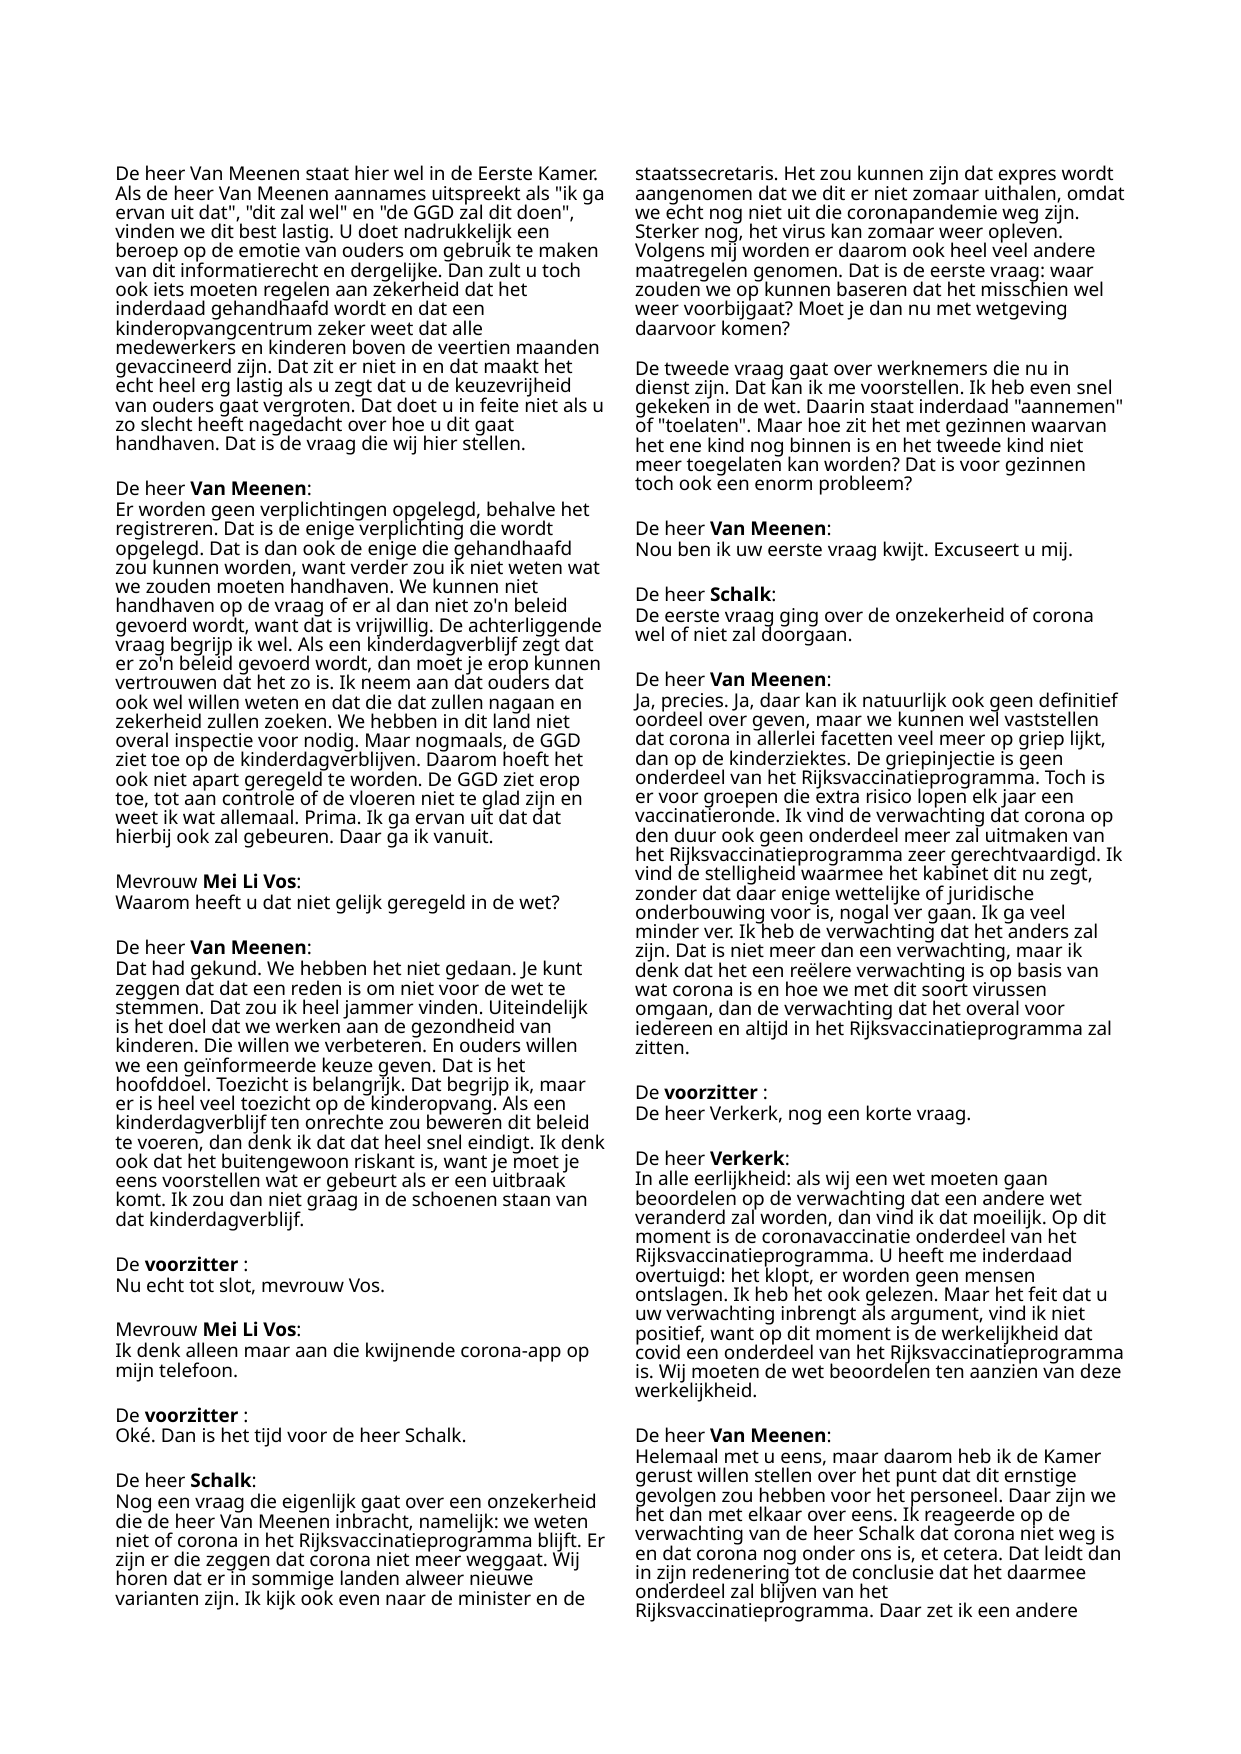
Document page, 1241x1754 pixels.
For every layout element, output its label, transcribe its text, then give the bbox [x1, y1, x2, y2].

text De voorzitter : [115, 1251, 605, 1277]
text Mevrouw Mei Li Vos: [115, 869, 605, 894]
text De heer Van Meenen: [635, 1422, 1125, 1448]
text De voorzitter : [115, 1402, 605, 1427]
text De tweede vraag gaat over werknemers die nu in dienst zijn. Dat kan ik me voorstellen. Ik heb even snel gekeken in de wet. Daarin staat inderdaad "aannemen" of "toelaten". Maar hoe zit het met gezinnen waarvan het ene kind nog binnen is en het tweede kind niet meer toegelaten kan worden? Dat is voor gezinnen toch ook een enorm probleem? [635, 359, 1125, 494]
text De voorzitter : [635, 1079, 1125, 1104]
text De heer Schalk: [635, 581, 1125, 607]
text Ik denk alleen maar aan die kwijnende corona-app op mijn telefoon. [115, 1342, 605, 1381]
text De heer Van Meenen staat hier wel in de Eerste Kamer. Als de heer Van Meenen aannames uitspreekt als "ik ga ervan uit dat", "dit zal wel" en "de GGD zal dit doen", vinden we dit best lastig. U doet nadrukkelijk een beroep op de emotie van ouders om gebruik te maken van dit informatierecht en dergelijke. Dan zult u toch ook iets moeten regelen aan zekerheid dat het inderdaad gehandhaafd wordt en dat een kinderopvangcentrum zeker weet dat alle medewerkers en kinderen boven de veertien maanden gevaccineerd zijn. Dat zit er niet in en dat maakt het echt heel erg lastig als u zegt dat u de keuzevrijheid van ouders gaat vergroten. Dat doet u in feite niet als u zo slecht heeft nagedacht over hoe u dit gaat handhaven. Dat is de vraag die wij hier stellen. [115, 165, 605, 454]
text Nou ben ik uw eerste vraag kwijt. Excuseert u mij. [635, 541, 1125, 560]
text staatssecretaris. Het zou kunnen zijn dat expres wordt aangenomen dat we dit er niet zomaar uithalen, omdat we echt nog niet uit die coronapandemie weg zijn. Sterker nog, het virus kan zomaar weer opleven. Volgens mij worden er daarom ook heel veel andere maatregelen genomen. Dat is de eerste vraag: waar zouden we op kunnen baseren dat het misschien wel weer voorbijgaat? Moet je dan nu met wetgeving daarvoor komen? [635, 165, 1125, 339]
text De heer Van Meenen: [115, 475, 605, 501]
text Nu echt tot slot, mevrouw Vos. [115, 1277, 605, 1296]
text Waarom heeft u dat niet gelijk geregeld in de wet? [115, 894, 605, 914]
text Dat had gekund. We hebben het niet gedaan. Je kunt zeggen dat dat een reden is om niet voor de wet te stemmen. Dat zou ik heel jammer vinden. Uiteindelijk is het doel dat we werken aan de gezondheid van kinderen. Die willen we verbeteren. En ouders willen we een geïnformeerde keuze geven. Dat is het hoofddoel. Toezicht is belangrijk. Dat begrijp ik, maar er is heel veel toezicht op de kinderopvang. Als een kinderdagverblijf ten onrechte zou beweren dit beleid te voeren, dan denk ik dat dat heel snel eindigt. Ik denk ook dat het buitengewoon riskant is, want je moet je eens voorstellen wat er gebeurt als er een uitbraak komt. Ik zou dan niet graag in de schoenen staan van dat kinderdagverblijf. [115, 960, 605, 1230]
text Oké. Dan is het tijd voor de heer Schalk. [115, 1427, 605, 1447]
text In alle eerlijkheid: als wij een wet moeten gaan beoordelen op de verwachting dat een andere wet veranderd zal worden, dan vind ik dat moeilijk. Op dit moment is de coronavaccinatie onderdeel van het Rijksvaccinatieprogramma. U heeft me inderdaad overtuigd: het klopt, er worden geen mensen ontslagen. Ik heb het ook gelezen. Maar het feit dat u uw verwachting inbrengt als argument, vind ik niet positief, want op dit moment is de werkelijkheid dat covid een onderdeel van het Rijksvaccinatieprogramma is. Wij moeten de wet beoordelen ten aanzien van deze werkelijkheid. [635, 1170, 1125, 1402]
text De heer Verkerk, nog een korte vraag. [635, 1104, 1125, 1124]
text Ja, precies. Ja, daar kan ik natuurlijk ook geen definitief oordeel over geven, maar we kunnen wel vaststellen dat corona in allerlei facetten veel meer op griep lijkt, dan op de kinderziektes. De griepinjectie is geen onderdeel van het Rijksvaccinatieprogramma. Toch is er voor groepen die extra risico lopen elk jaar een vaccinatieronde. Ik vind de verwachting dat corona op den duur ook geen onderdeel meer zal uitmaken van het Rijksvaccinatieprogramma zeer gerechtvaardigd. Ik vind de stelligheid waarmee het kabinet dit nu zegt, zonder dat daar enige wettelijke of juridische onderbouwing voor is, nogal ver gaan. Ik ga veel minder ver. Ik heb de verwachting dat het anders zal zijn. Dat is niet meer dan een verwachting, maar ik denk dat het een reëlere verwachting is op basis van wat corona is en hoe we met dit soort virussen omgaan, dan de verwachting dat het overal voor iedereen en altijd in het Rijksvaccinatieprogramma zal zitten. [635, 692, 1125, 1058]
text De heer Van Meenen: [635, 515, 1125, 541]
text De heer Van Meenen: [115, 934, 605, 960]
text Helemaal met u eens, maar daarom heb ik de Kamer gerust willen stellen over het punt dat dit ernstige gevolgen zou hebben voor het personeel. Daar zijn we het dan met elkaar over eens. Ik reageerde op de verwachting van de heer Schalk dat corona niet weg is en dat corona nog onder ons is, et cetera. Dat leidt dan in zijn redenering tot de conclusie dat het daarmee onderdeel zal blijven van het Rijksvaccinatieprogramma. Daar zet ik een andere [635, 1448, 1125, 1622]
text Er worden geen verplichtingen opgelegd, behalve het registreren. Dat is de enige verplichting die wordt opgelegd. Dat is dan ook de enige die gehandhaafd zou kunnen worden, want verder zou ik niet weten wat we zouden moeten handhaven. We kunnen niet handhaven op de vraag of er al dan niet zo'n beleid gevoerd wordt, want dat is vrijwillig. De achterliggende vraag begrijp ik wel. Als een kinderdagverblijf zegt dat er zo'n beleid gevoerd wordt, dan moet je erop kunnen vertrouwen dat het zo is. Ik neem aan dat ouders dat ook wel willen weten en dat die dat zullen nagaan en zekerheid zullen zoeken. We hebben in dit land niet overal inspectie voor nodig. Maar nogmaals, de GGD ziet toe op de kinderdagverblijven. Daarom hoeft het ook niet apart geregeld te worden. De GGD ziet erop toe, tot aan controle of de vloeren niet te glad zijn en weet ik wat allemaal. Prima. Ik ga ervan uit dat dat hierbij ook zal gebeuren. Daar ga ik vanuit. [115, 501, 605, 848]
text Nog een vraag die eigenlijk gaat over een onzekerheid die de heer Van Meenen inbracht, namelijk: we weten niet of corona in het Rijksvaccinatieprogramma blijft. Er zijn er die zeggen dat corona niet meer weggaat. Wij horen dat er in sommige landen alweer nieuwe varianten zijn. Ik kijk ook even naar de minister en de [115, 1493, 605, 1609]
text Mevrouw Mei Li Vos: [115, 1317, 605, 1342]
text De heer Verkerk: [635, 1145, 1125, 1170]
text De eerste vraag ging over de onzekerheid of corona wel of niet zal doorgaan. [635, 607, 1125, 645]
text De heer Van Meenen: [635, 666, 1125, 692]
text De heer Schalk: [115, 1468, 605, 1493]
